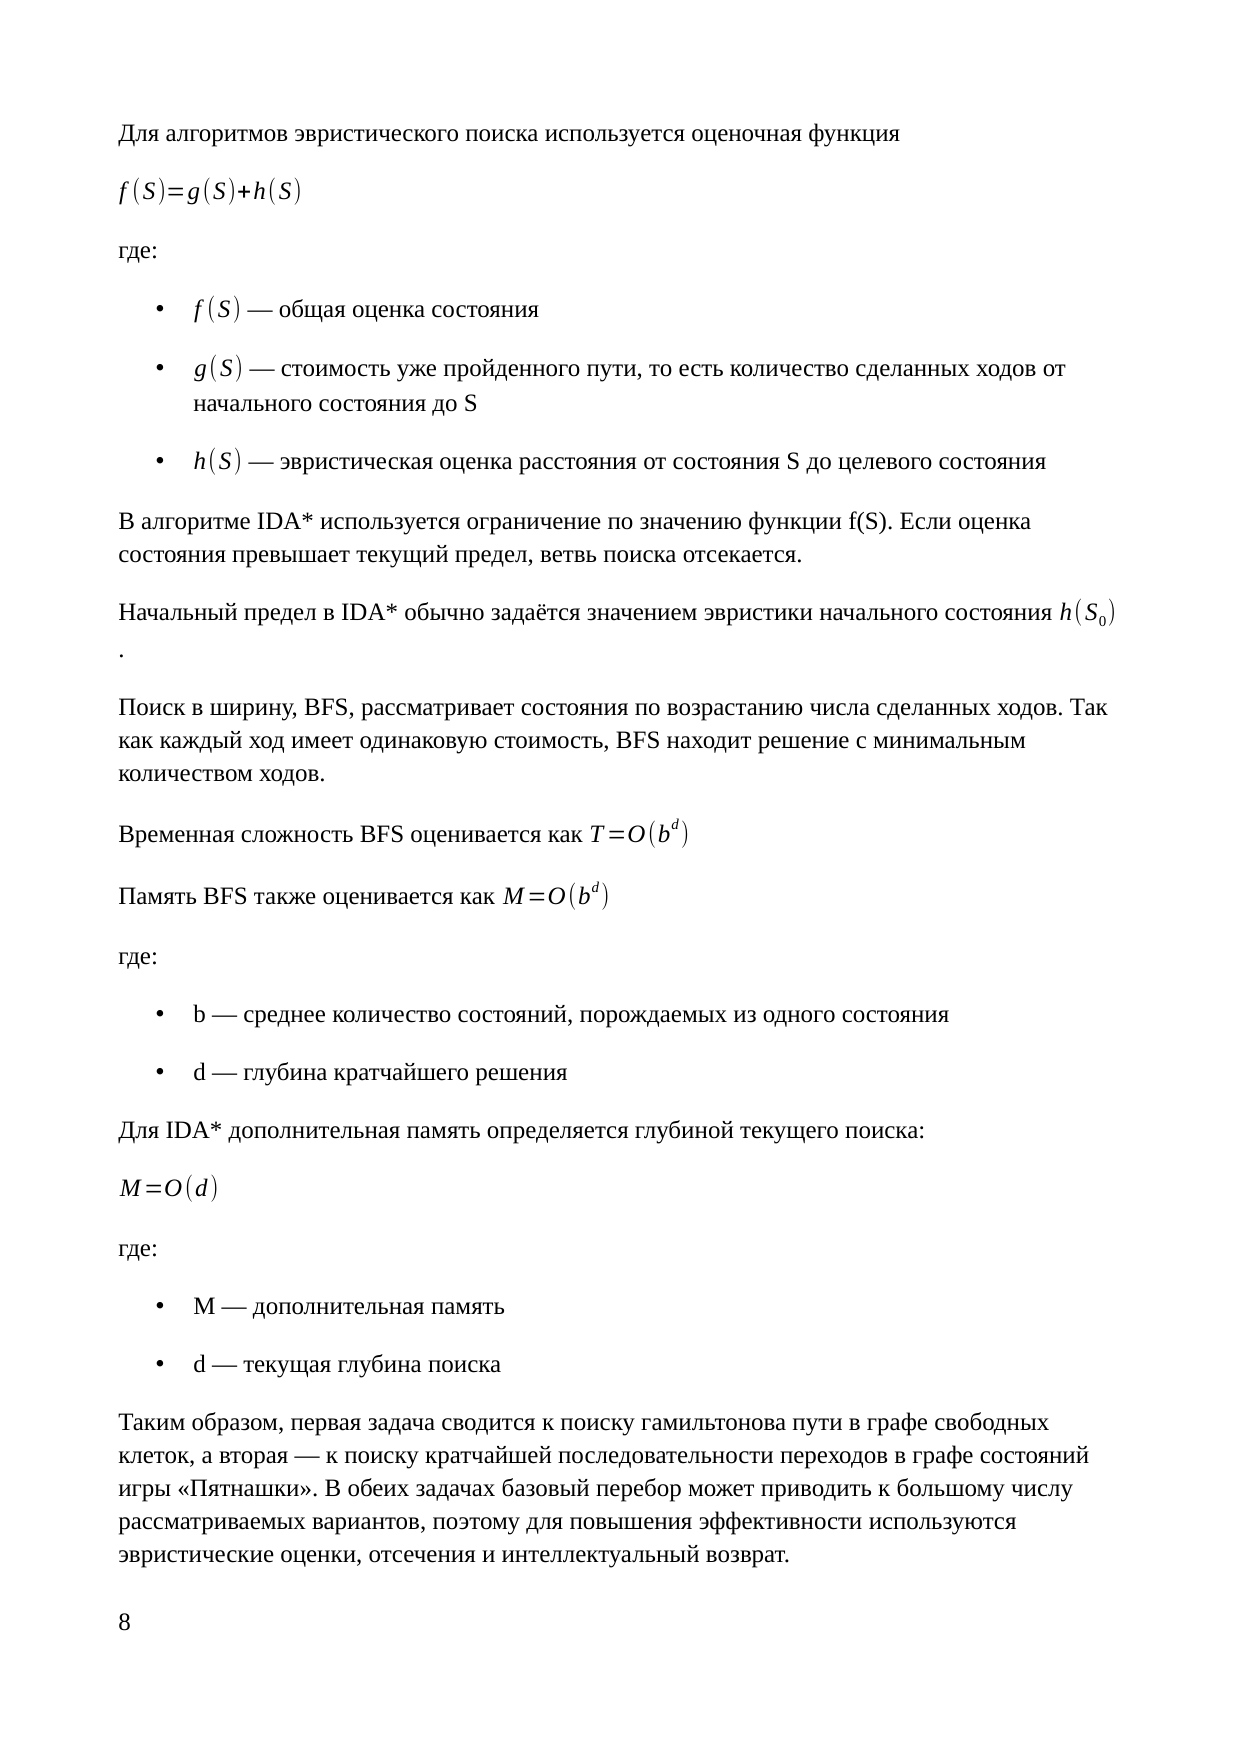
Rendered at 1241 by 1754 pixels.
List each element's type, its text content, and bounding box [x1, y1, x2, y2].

text Начальный предел в IDA* обычно задаётся значением эвристики начального состояния . [118, 597, 1122, 663]
text Временная сложность BFS оценивается как [118, 816, 1122, 849]
text Память BFS также оценивается как [118, 879, 1122, 912]
list — стоимость уже пройденного пути, то есть количество сделанных ходов от начального состояния до S [156, 353, 1122, 417]
list — общая оценка состояния [156, 294, 1122, 324]
list M — дополнительная память [156, 1291, 1122, 1319]
list b — среднее количество состояний, порождаемых из одного состояния [156, 999, 1122, 1028]
list d — текущая глубина поиска [156, 1349, 1122, 1378]
text Таким образом, первая задача сводится к поиску гамильтонова пути в графе свободных клеток, а вторая — к поиску кратчайшей последовательности переходов в графе состояний игры «Пятнашки». В обеих задачах базовый перебор может приводить к большому числу рассматриваемых вариантов, поэтому для повышения эффективности используются эвристические оценки, отсечения и интеллектуальный возврат. [118, 1407, 1122, 1568]
list — эвристическая оценка расстояния от состояния S до целевого состояния [156, 446, 1122, 477]
text Для алгоритмов эвристического поиска используется оценочная функция [118, 118, 1122, 147]
text где: [118, 236, 1122, 264]
text где: [118, 941, 1122, 970]
list d — глубина кратчайшего решения [156, 1057, 1122, 1086]
text В алгоритме IDA* используется ограничение по значению функции f(S). Если оценка состояния превышает текущий предел, ветвь поиска отсекается. [118, 506, 1122, 568]
text Поиск в ширину, BFS, рассматривает состояния по возрастанию числа сделанных ходов. Так как каждый ход имеет одинаковую стоимость, BFS находит решение с минимальным количеством ходов. [118, 692, 1122, 787]
text где: [118, 1233, 1122, 1262]
text Для IDA* дополнительная память определяется глубиной текущего поиска: [118, 1115, 1122, 1144]
